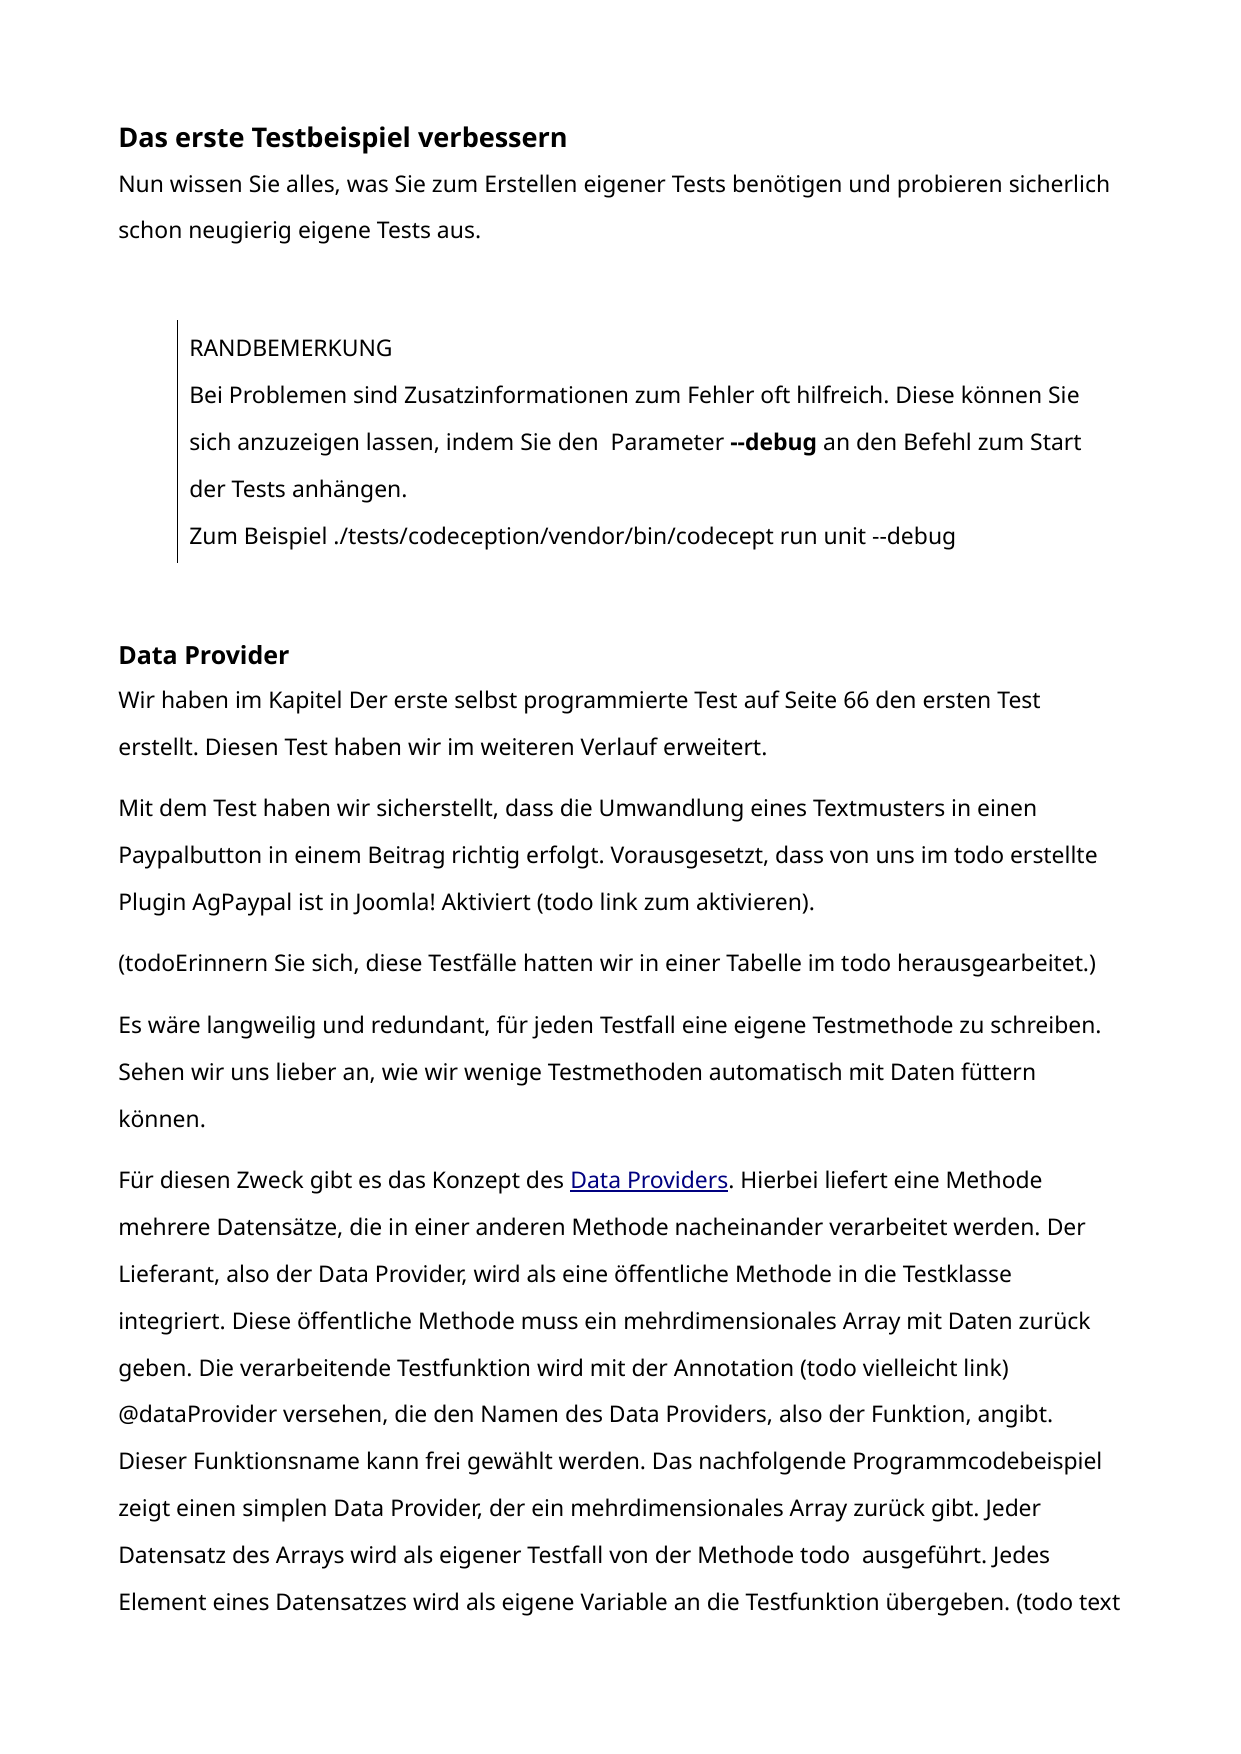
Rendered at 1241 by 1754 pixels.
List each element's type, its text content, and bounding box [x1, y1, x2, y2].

text Mit dem Test haben wir sicherstellt, dass die Umwandlung eines Textmusters in einen Paypalbutton in einem Beitrag richtig erfolgt. Vorausgesetzt, dass von uns im todo erstellte Plugin AgPaypal ist in Joomla! Aktiviert (todo link zum aktivieren). [118, 792, 1122, 917]
subtitle Das erste Testbeispiel verbessern [118, 118, 1122, 155]
text (todoErinnern Sie sich, diese Testfälle hatten wir in einer Tabelle im todo herausgearbeitet.) [118, 947, 1122, 979]
subtitle Data Provider [118, 637, 1122, 671]
text RANDBEMERKUNG Bei Problemen sind Zusatzinformationen zum Fehler oft hilfreich. Diese können Sie sich anzuzeigen lassen, indem Sie den Parameter --debug an den Befehl zum Start der Tests anhängen. Zum Beispiel ./tests/codeception/vendor/bin/codecept run unit --debug [178, 320, 1122, 563]
text Es wäre langweilig und redundant, für jeden Testfall eine eigene Testmethode zu schreiben. Sehen wir uns lieber an, wie wir wenige Testmethoden automatisch mit Daten füttern können. [118, 1009, 1122, 1134]
text Wir haben im Kapitel Der erste selbst programmierte Test auf Seite 62 den ersten Test erstellt. Diesen Test haben wir im weiteren Verlauf erweitert. [118, 684, 1122, 762]
text Für diesen Zweck gibt es das Konzept des Data Providers. Hierbei liefert eine Methode mehrere Datensätze, die in einer anderen Methode nacheinander verarbeitet werden. Der Lieferant, also der Data Provider, wird als eine öffentliche Methode in die Testklasse integriert. Diese öffentliche Methode muss ein mehrdimensionales Array mit Daten zurück geben. Die verarbeitende Testfunktion wird mit der Annotation (todo vielleicht link) @dataProvider versehen, die den Namen des Data Providers, also der Funktion, angibt. Dieser Funktionsname kann frei gewählt werden. Das nachfolgende Programmcodebeispiel zeigt einen simplen Data Provider, der ein mehrdimensionales Array zurück gibt. Jeder Datensatz des Arrays wird als eigener Testfall von der Methode todo ausgeführt. Jedes Element eines Datensatzes wird als eigene Variable an die Testfunktion übergeben. (todo text [118, 1164, 1122, 1617]
text Nun wissen Sie alles, was Sie zum Erstellen eigener Tests benötigen und probieren sicherlich schon neugierig eigene Tests aus. [118, 167, 1122, 246]
